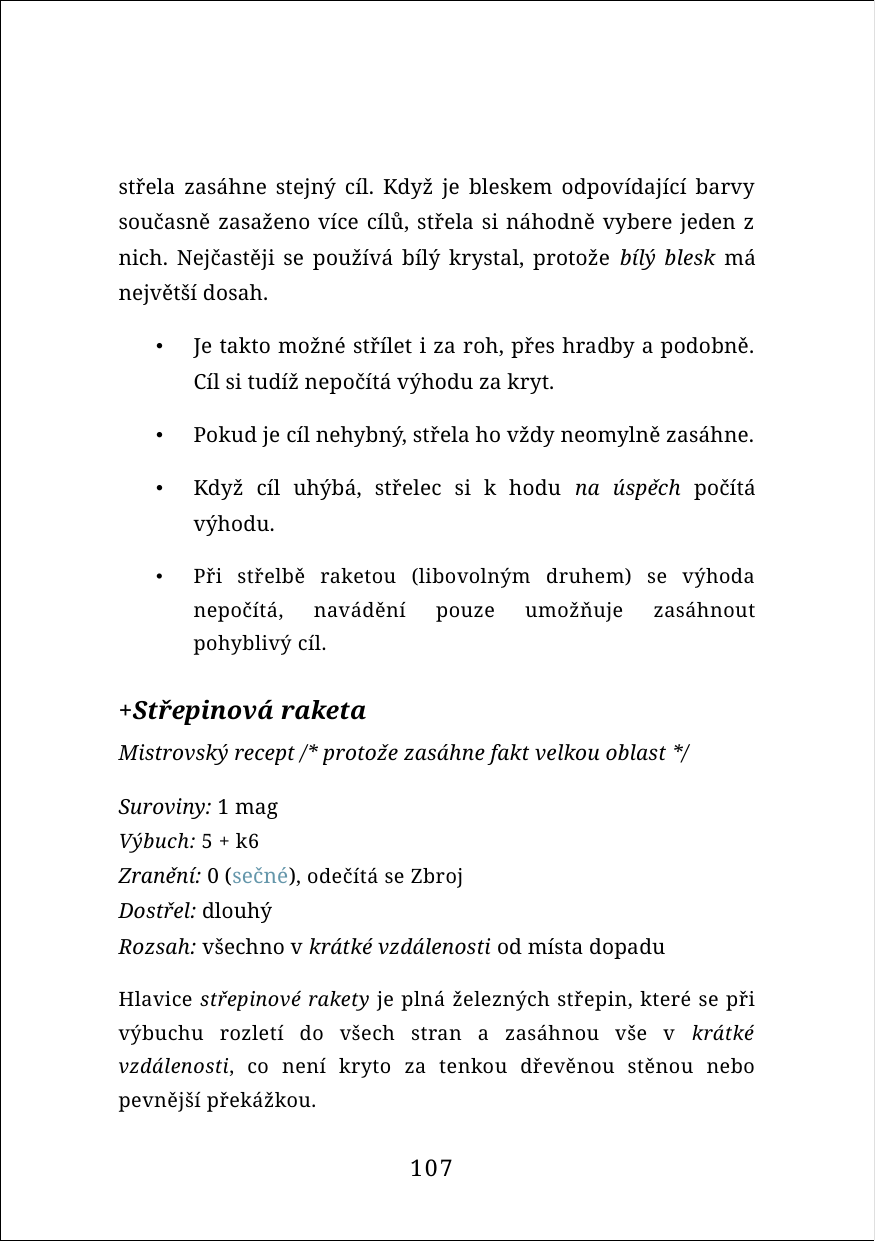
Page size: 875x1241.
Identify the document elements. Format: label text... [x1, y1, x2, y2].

text Suroviny: 1 mag Výbuch: 5 + k6 Zranění: 0 (sečné), odečítá se Zbroj Dostřel: dlouhý Rozsah: všechno v krátké vzdálenosti od místa dopadu [118, 792, 756, 960]
subtitle +Střepinová raketa [118, 693, 756, 727]
text Mistrovský recept /* protože zasáhne fakt velkou oblast */ [118, 738, 756, 767]
list Při střelbě raketou (libovolným druhem) se výhoda nepočítá, navádění pouze umožňuje zasáhnout pohyblivý cíl. [156, 562, 756, 657]
list Když cíl uhýbá, střelec si k hodu na úspěch počítá výhodu. [156, 473, 756, 537]
list Pokud je cíl nehybný, střela ho vždy neomylně zasáhne. [156, 420, 756, 449]
text střela zasáhne stejný cíl. Když je bleskem odpovídající barvy současně zasaženo více cílů, střela si náhodně vybere jeden z nich. Nejčastěji se používá bílý krystal, protože bílý blesk má největší dosah. [118, 172, 756, 307]
list Je takto možné střílet i za roh, přes hradby a podobně. Cíl si tudíž nepočítá výhodu za kryt. [156, 332, 756, 396]
text Hlavice střepinové rakety je plná železných střepin, které se při výbuchu rozletí do všech stran a zasáhnou vše v krátké vzdálenosti, co není kryto za tenkou dřevěnou stěnou nebo pevnější překážkou. [118, 985, 756, 1113]
